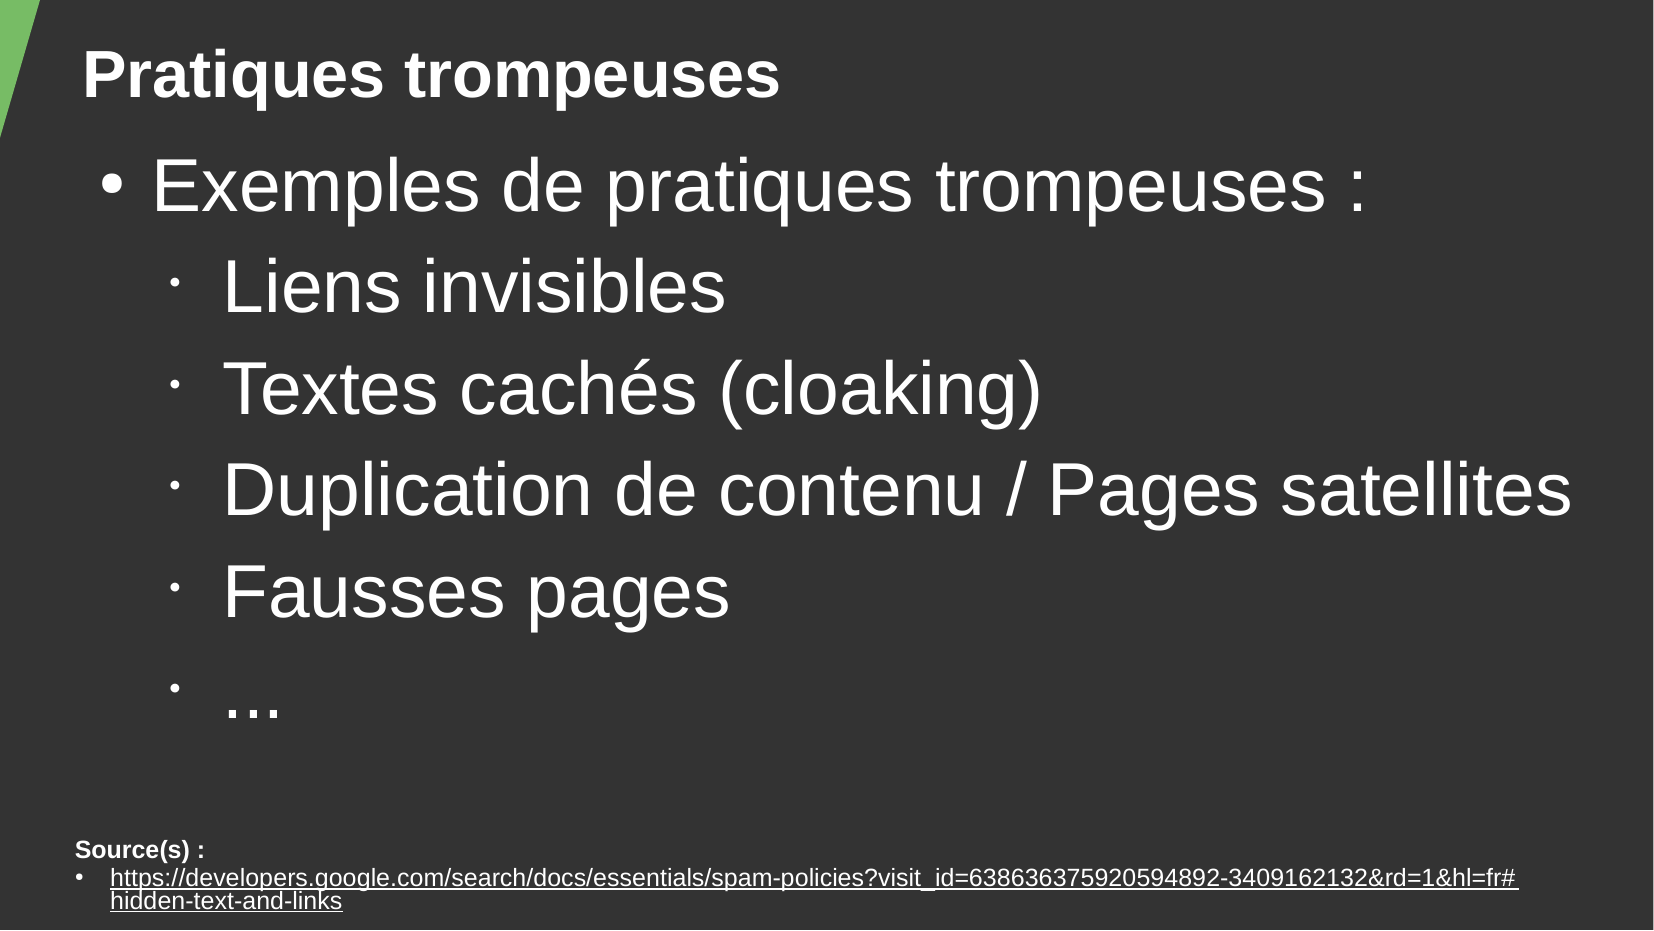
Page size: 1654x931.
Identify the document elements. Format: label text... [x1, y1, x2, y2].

list Exemples de pratiques trompeuses : Liens invisibles Textes cachés (cloaking) Duplication de contenu / Pages satellites Fausses pages ... [80, 143, 1630, 804]
text_box Source(s) : https://developers.google.com/search/docs/essentials/spam-policies?visit_id=638636375920594892-3409162132&rd=1&hl=fr#hidden-text-and-links [60, 787, 1546, 900]
text_box [0, 0, 40, 138]
title Pratiques trompeuses [82, 36, 1654, 130]
